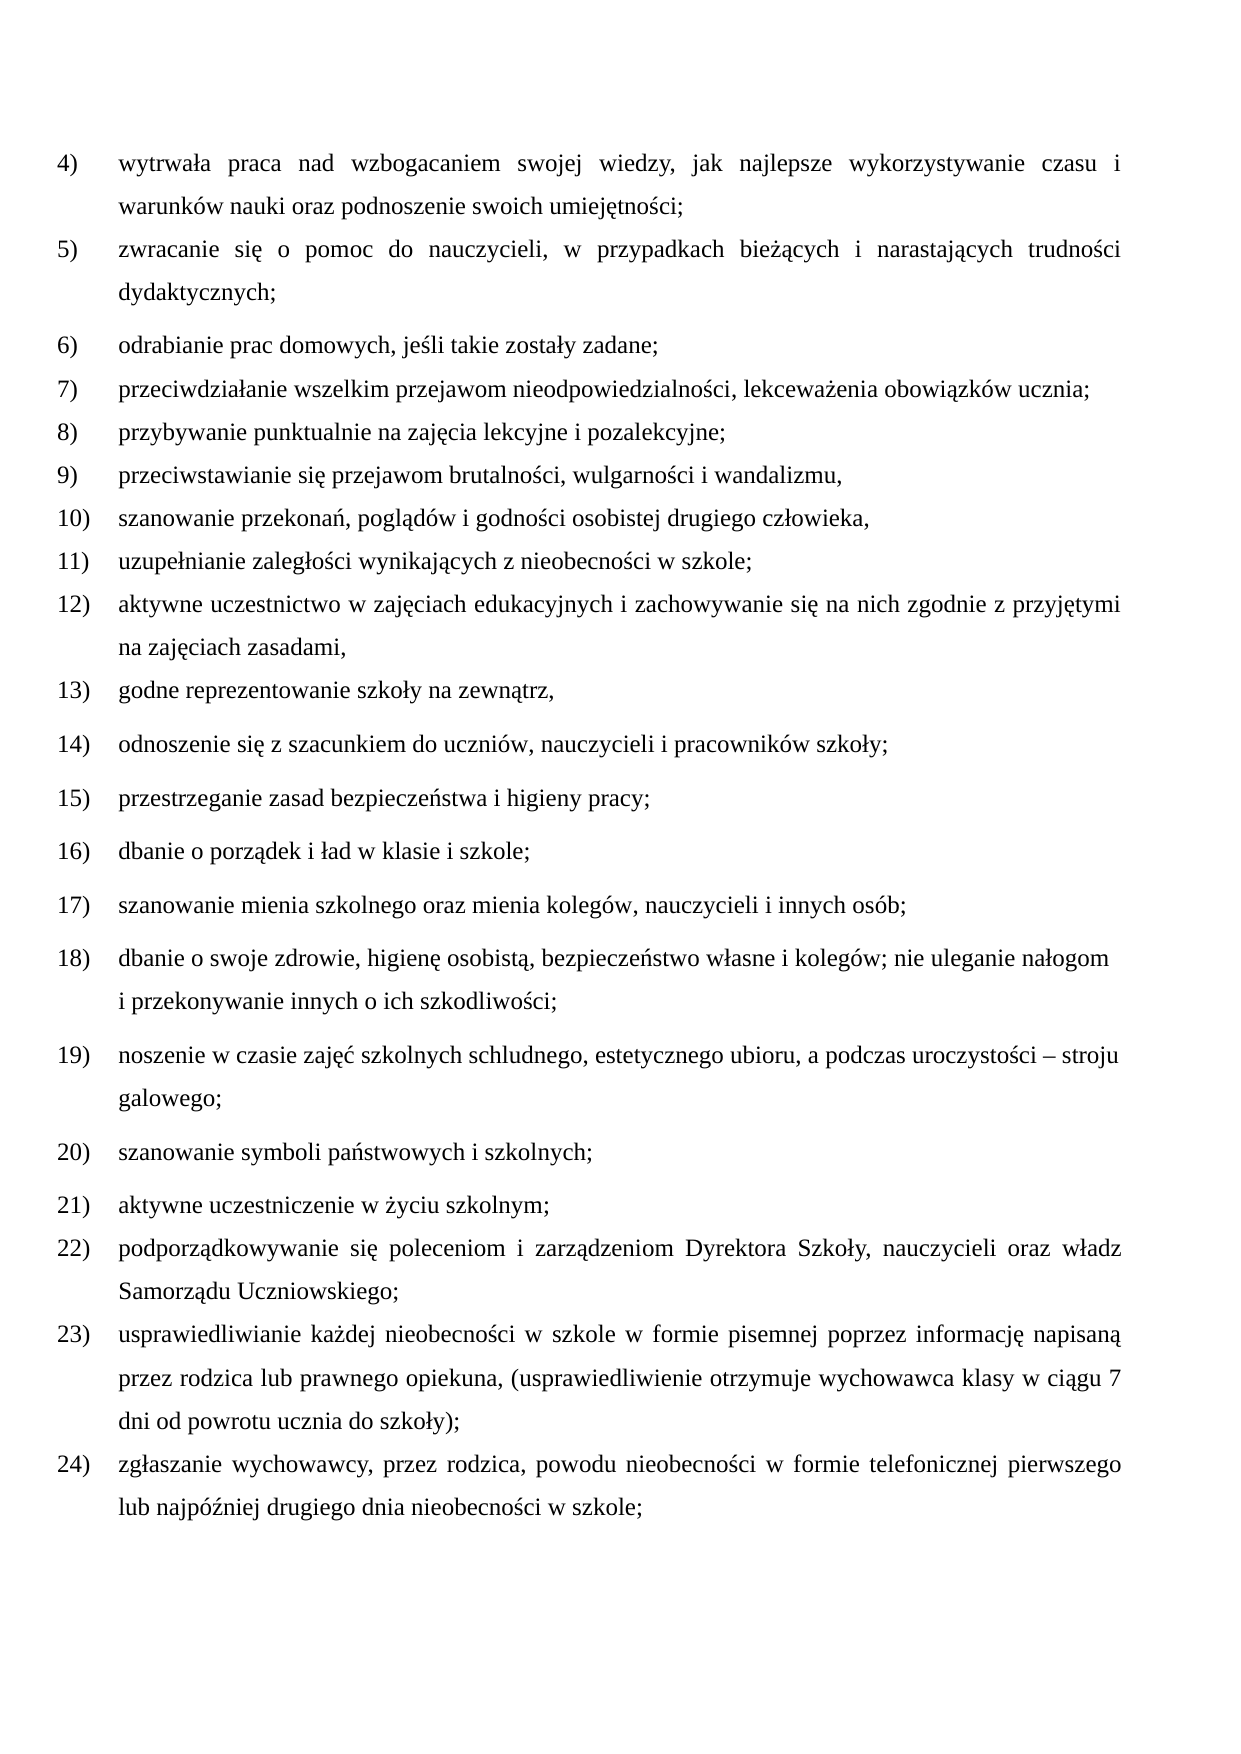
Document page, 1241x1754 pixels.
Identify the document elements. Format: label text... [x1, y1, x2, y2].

list odnoszenie się z szacunkiem do uczniów, nauczycieli i pracowników szkoły; [57, 729, 1122, 758]
list przeciwdziałanie wszelkim przejawom nieodpowiedzialności, lekceważenia obowiązków ucznia; [57, 374, 1122, 402]
list aktywne uczestniczenie w życiu szkolnym; [57, 1190, 1122, 1219]
list przestrzeganie zasad bezpieczeństwa i higieny pracy; [57, 783, 1122, 811]
list zwracanie się o pomoc do nauczycieli, w przypadkach bieżących i narastających trudności dydaktycznych; [57, 234, 1122, 306]
list noszenie w czasie zajęć szkolnych schludnego, estetycznego ubioru, a podczas uroczystości – stroju galowego; [57, 1040, 1122, 1112]
list godne reprezentowanie szkoły na zewnątrz, [57, 676, 1122, 704]
list wytrwała praca nad wzbogacaniem swojej wiedzy, jak najlepsze wykorzystywanie czasu i warunków nauki oraz podnoszenie swoich umiejętności; [57, 148, 1122, 219]
list szanowanie przekonań, poglądów i godności osobistej drugiego człowieka, [57, 503, 1122, 532]
list przybywanie punktualnie na zajęcia lekcyjne i pozalekcyjne; [57, 417, 1122, 446]
list dbanie o swoje zdrowie, higienę osobistą, bezpieczeństwo własne i kolegów; nie uleganie nałogom i przekonywanie innych o ich szkodliwości; [57, 943, 1122, 1015]
list usprawiedliwianie każdej nieobecności w szkole w formie pisemnej poprzez informację napisaną przez rodzica lub prawnego opiekuna, (usprawiedliwienie otrzymuje wychowawca klasy w ciągu 7 dni od powrotu ucznia do szkoły); [57, 1319, 1122, 1434]
list uzupełnianie zaległości wynikających z nieobecności w szkole; [57, 546, 1122, 575]
list przeciwstawianie się przejawom brutalności, wulgarności i wandalizmu, [57, 460, 1122, 489]
list szanowanie mienia szkolnego oraz mienia kolegów, nauczycieli i innych osób; [57, 890, 1122, 918]
list dbanie o porządek i ład w klasie i szkole; [57, 836, 1122, 865]
list podporządkowywanie się poleceniom i zarządzeniom Dyrektora Szkoły, nauczycieli oraz władz Samorządu Uczniowskiego; [57, 1233, 1122, 1305]
list szanowanie symboli państwowych i szkolnych; [57, 1137, 1122, 1165]
list odrabianie prac domowych, jeśli takie zostały zadane; [57, 331, 1122, 359]
list zgłaszanie wychowawcy, przez rodzica, powodu nieobecności w formie telefonicznej pierwszego lub najpóźniej drugiego dnia nieobecności w szkole; [57, 1449, 1122, 1521]
list aktywne uczestnictwo w zajęciach edukacyjnych i zachowywanie się na nich zgodnie z przyjętymi na zajęciach zasadami, [57, 589, 1122, 661]
